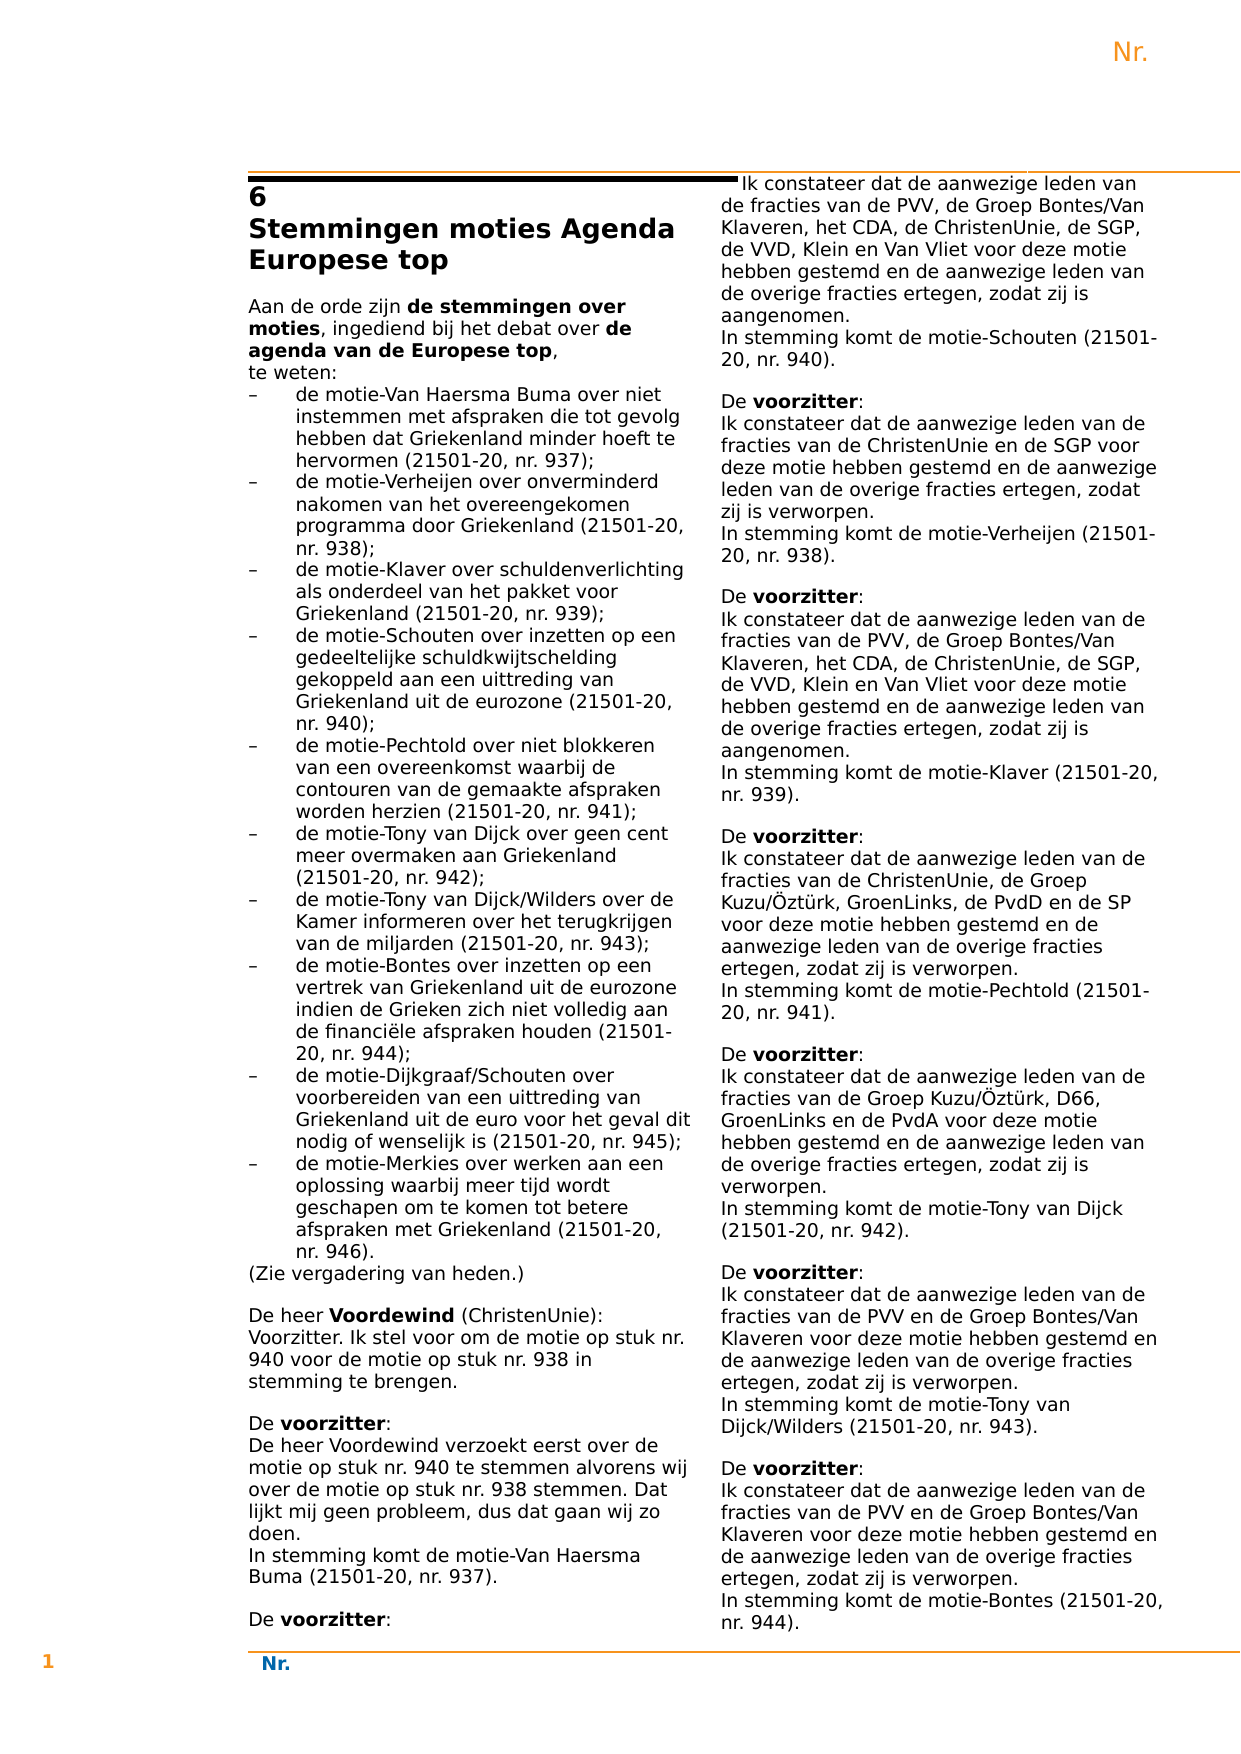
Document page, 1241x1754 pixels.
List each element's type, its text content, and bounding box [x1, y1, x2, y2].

text In stemming komt de motie-Van Haersma Buma (21501-20, nr. 937). [248, 1544, 691, 1588]
text Aan de orde zijn de stemmingen over moties, ingediend bij het debat over de agenda van de Europese top, [248, 296, 691, 362]
list de motie-Verheijen over onverminderd nakomen van het overeengekomen programma door Griekenland (21501-20, nr. 938); [248, 471, 691, 559]
text Ik constateer dat de aanwezige leden van de fracties van de ChristenUnie en de SGP voor deze motie hebben gestemd en de aanwezige leden van de overige fracties ertegen, zodat zij is verworpen. [721, 413, 1163, 522]
text De voorzitter: [721, 1044, 1163, 1066]
text Ik constateer dat de aanwezige leden van de fracties van de PVV, de Groep Bontes/Van Klaveren, het CDA, de ChristenUnie, de SGP, de VVD, Klein en Van Vliet voor deze motie hebben gestemd en de aanwezige leden van de overige fracties ertegen, zodat zij is aangenomen. [721, 608, 1163, 762]
list de motie-Schouten over inzetten op een gedeeltelijke schuldkwijtschelding gekoppeld aan een uittreding van Griekenland uit de eurozone (21501-20, nr. 940); [248, 625, 691, 735]
list de motie-Dijkgraaf/Schouten over voorbereiden van een uittreding van Griekenland uit de euro voor het geval dit nodig of wenselijk is (21501-20, nr. 945); [248, 1065, 691, 1153]
text In stemming komt de motie-Tony van Dijck/Wilders (21501-20, nr. 943). [721, 1394, 1163, 1438]
text (Zie vergadering van heden.) [248, 1263, 691, 1285]
text Ik constateer dat de aanwezige leden van de fracties van de ChristenUnie, de Groep Kuzu/Öztürk, GroenLinks, de PvdD en de SP voor deze motie hebben gestemd en de aanwezige leden van de overige fracties ertegen, zodat zij is verworpen. [721, 848, 1163, 980]
list de motie-Van Haersma Buma over niet instemmen met afspraken die tot gevolg hebben dat Griekenland minder hoeft te hervormen (21501-20, nr. 937); [248, 383, 691, 471]
text Ik constateer dat de aanwezige leden van de fracties van de PVV en de Groep Bontes/Van Klaveren voor deze motie hebben gestemd en de aanwezige leden van de overige fracties ertegen, zodat zij is verworpen. [721, 1480, 1163, 1589]
text In stemming komt de motie-Pechtold (21501-20, nr. 941). [721, 980, 1163, 1024]
text Voorzitter. Ik stel voor om de motie op stuk nr. 940 voor de motie op stuk nr. 938 in stemming te brengen. [248, 1327, 691, 1393]
list de motie-Klaver over schuldenverlichting als onderdeel van het pakket voor Griekenland (21501-20, nr. 939); [248, 559, 691, 625]
title 6 Stemmingen moties Agenda Europese top [248, 182, 691, 276]
text In stemming komt de motie-Schouten (21501-20, nr. 940). [721, 327, 1163, 371]
text De voorzitter: [248, 1413, 691, 1434]
text De voorzitter: [721, 1262, 1163, 1284]
text De voorzitter: [721, 1458, 1163, 1480]
text Ik constateer dat de aanwezige leden van de fracties van de PVV, de Groep Bontes/Van Klaveren, het CDA, de ChristenUnie, de SGP, de VVD, Klein en Van Vliet voor deze motie hebben gestemd en de aanwezige leden van de overige fracties ertegen, zodat zij is aangenomen. [721, 173, 1163, 327]
text De voorzitter: [721, 586, 1163, 608]
list de motie-Tony van Dijck over geen cent meer overmaken aan Griekenland (21501-20, nr. 942); [248, 823, 691, 889]
text De heer Voordewind (ChristenUnie): [248, 1305, 691, 1327]
text In stemming komt de motie-Klaver (21501-20, nr. 939). [721, 762, 1163, 806]
list de motie-Tony van Dijck/Wilders over de Kamer informeren over het terugkrijgen van de miljarden (21501-20, nr. 943); [248, 889, 691, 955]
list de motie-Pechtold over niet blokkeren van een overeenkomst waarbij de contouren van de gemaakte afspraken worden herzien (21501-20, nr. 941); [248, 735, 691, 823]
text te weten: [248, 362, 691, 383]
text Ik constateer dat de aanwezige leden van de fracties van de PVV en de Groep Bontes/Van Klaveren voor deze motie hebben gestemd en de aanwezige leden van de overige fracties ertegen, zodat zij is verworpen. [721, 1284, 1163, 1394]
text De voorzitter: [248, 1608, 691, 1630]
text De voorzitter: [721, 391, 1163, 413]
text De heer Voordewind verzoekt eerst over de motie op stuk nr. 940 te stemmen alvorens wij over de motie op stuk nr. 938 stemmen. Dat lijkt mij geen probleem, dus dat gaan wij zo doen. [248, 1434, 691, 1544]
list de motie-Bontes over inzetten op een vertrek van Griekenland uit de eurozone indien de Grieken zich niet volledig aan de financiële afspraken houden (21501-20, nr. 944); [248, 955, 691, 1065]
text De voorzitter: [721, 826, 1163, 848]
text In stemming komt de motie-Tony van Dijck (21501-20, nr. 942). [721, 1198, 1163, 1242]
text In stemming komt de motie-Verheijen (21501-20, nr. 938). [721, 522, 1163, 566]
text In stemming komt de motie-Bontes (21501-20, nr. 944). [721, 1589, 1163, 1633]
text Ik constateer dat de aanwezige leden van de fracties van de Groep Kuzu/Öztürk, D66, GroenLinks en de PvdA voor deze motie hebben gestemd en de aanwezige leden van de overige fracties ertegen, zodat zij is verworpen. [721, 1066, 1163, 1198]
list de motie-Merkies over werken aan een oplossing waarbij meer tijd wordt geschapen om te komen tot betere afspraken met Griekenland (21501-20, nr. 946). [248, 1153, 691, 1263]
